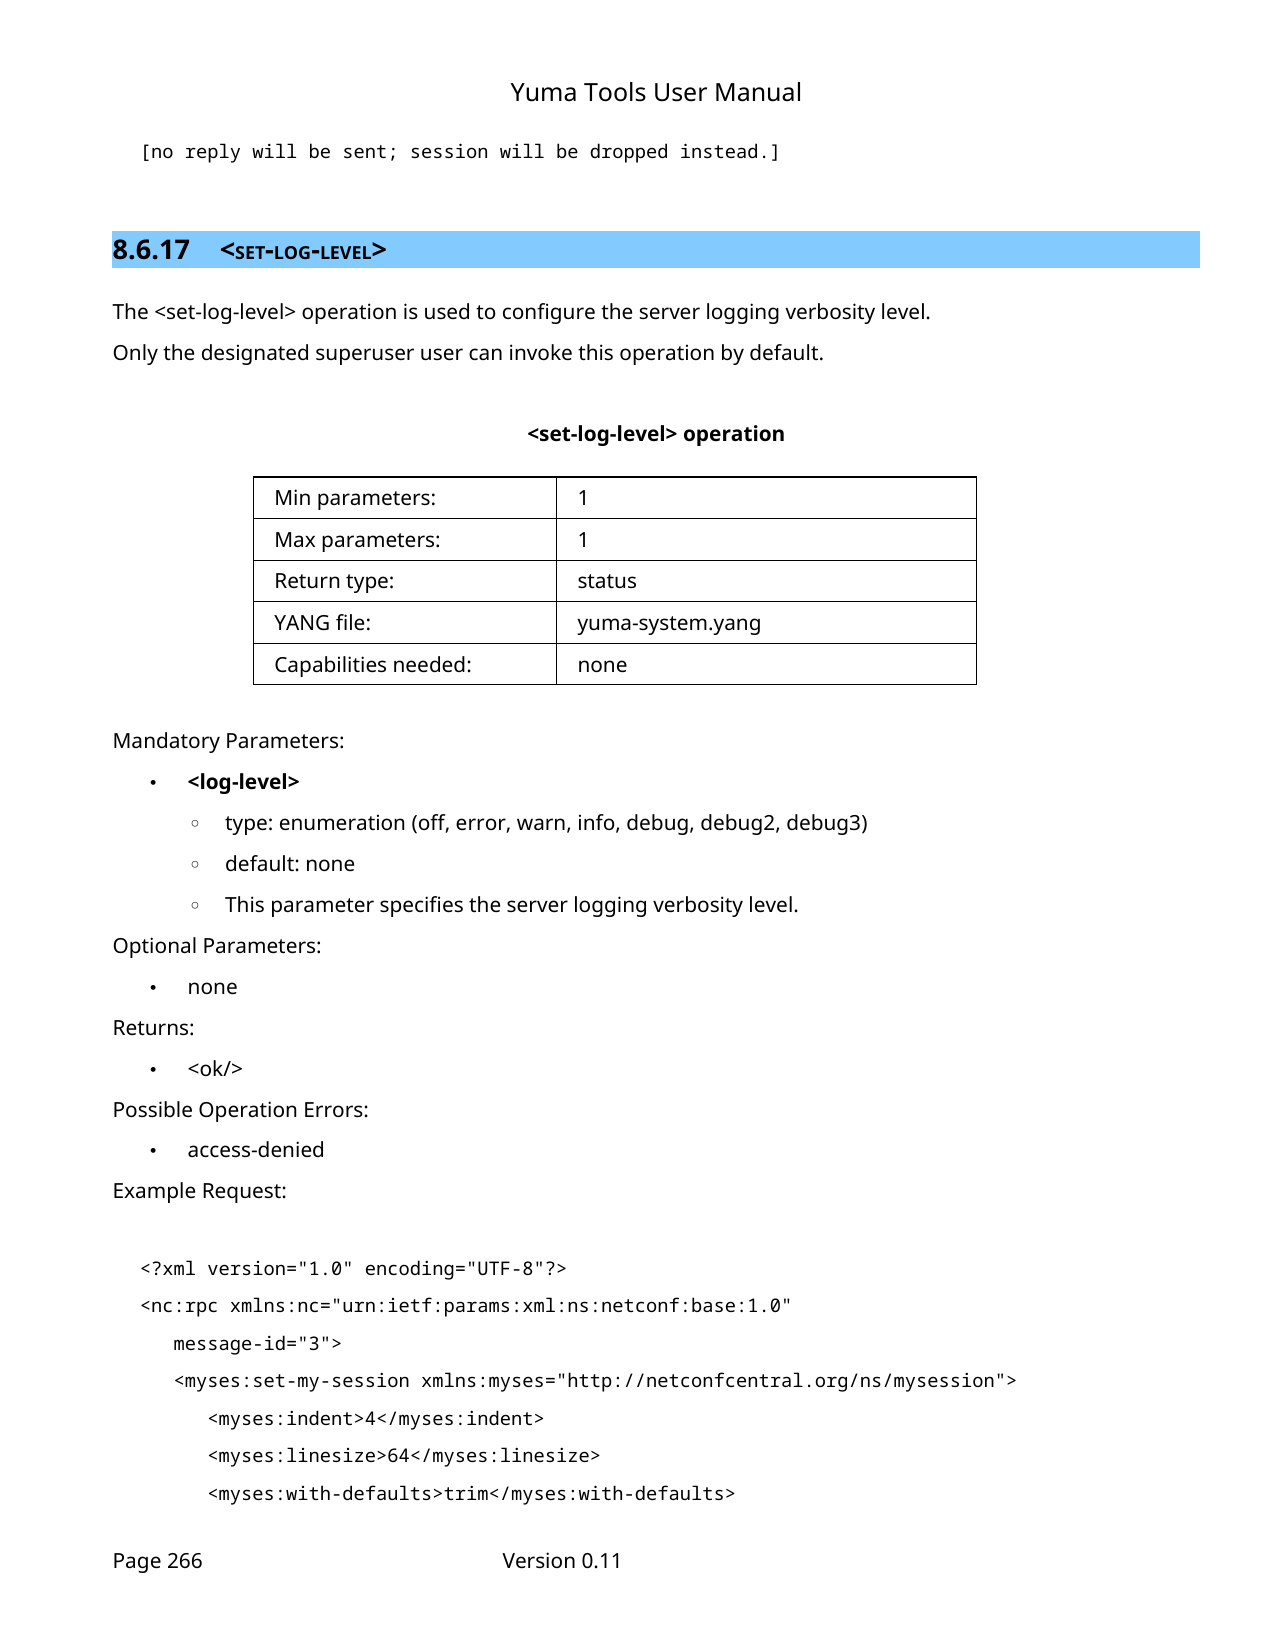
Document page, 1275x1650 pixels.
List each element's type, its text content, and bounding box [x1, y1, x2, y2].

table_cell Capabilities needed: [254, 644, 556, 684]
table_cell none [557, 644, 976, 684]
text <myses:with-defaults>trim</myses:with-defaults> [139, 1480, 1200, 1506]
subtitle <set-log-level> operation [127, 419, 1185, 448]
list type: enumeration (off, error, warn, info, debug, debug2, debug3) [187, 808, 1200, 837]
text The <set-log-level> operation is used to configure the server logging verbosity level. [112, 297, 1200, 325]
table_cell status [557, 561, 976, 601]
table_cell Max parameters: [254, 519, 556, 559]
text Only the designated superuser user can invoke this operation by default. [112, 338, 1200, 366]
table_cell yuma-system.yang [557, 602, 976, 643]
text Optional Parameters: [112, 931, 1200, 959]
list access-denied [150, 1136, 1200, 1164]
text <myses:indent>4</myses:indent> [139, 1405, 1200, 1431]
text Mandatory Parameters: [112, 726, 1200, 755]
text Returns: [112, 1013, 1200, 1041]
text <nc:rpc xmlns:nc="urn:ietf:params:xml:ns:netconf:base:1.0" [139, 1292, 1200, 1318]
list <log-level> [150, 767, 1200, 796]
list default: none [187, 849, 1200, 877]
text Example Request: [112, 1177, 1200, 1205]
table_header Min parameters: [254, 478, 556, 518]
text message-id="3"> [139, 1330, 1200, 1356]
subtitle <set-log-level> [112, 231, 1200, 268]
text <?xml version="1.0" encoding="UTF-8"?> [139, 1255, 1200, 1281]
text <myses:set-my-session xmlns:myses="http://netconfcentral.org/ns/mysession"> [139, 1367, 1200, 1393]
list <ok/> [150, 1054, 1200, 1082]
text Possible Operation Errors: [112, 1095, 1200, 1123]
text [no reply will be sent; session will be dropped instead.] [139, 138, 1200, 164]
table_cell Return type: [254, 561, 556, 601]
list This parameter specifies the server logging verbosity level. [187, 890, 1200, 918]
list none [150, 972, 1200, 1000]
table_cell YANG file: [254, 602, 556, 643]
table_cell 1 [557, 519, 976, 559]
text <myses:linesize>64</myses:linesize> [139, 1442, 1200, 1468]
table_header 1 [557, 478, 976, 518]
